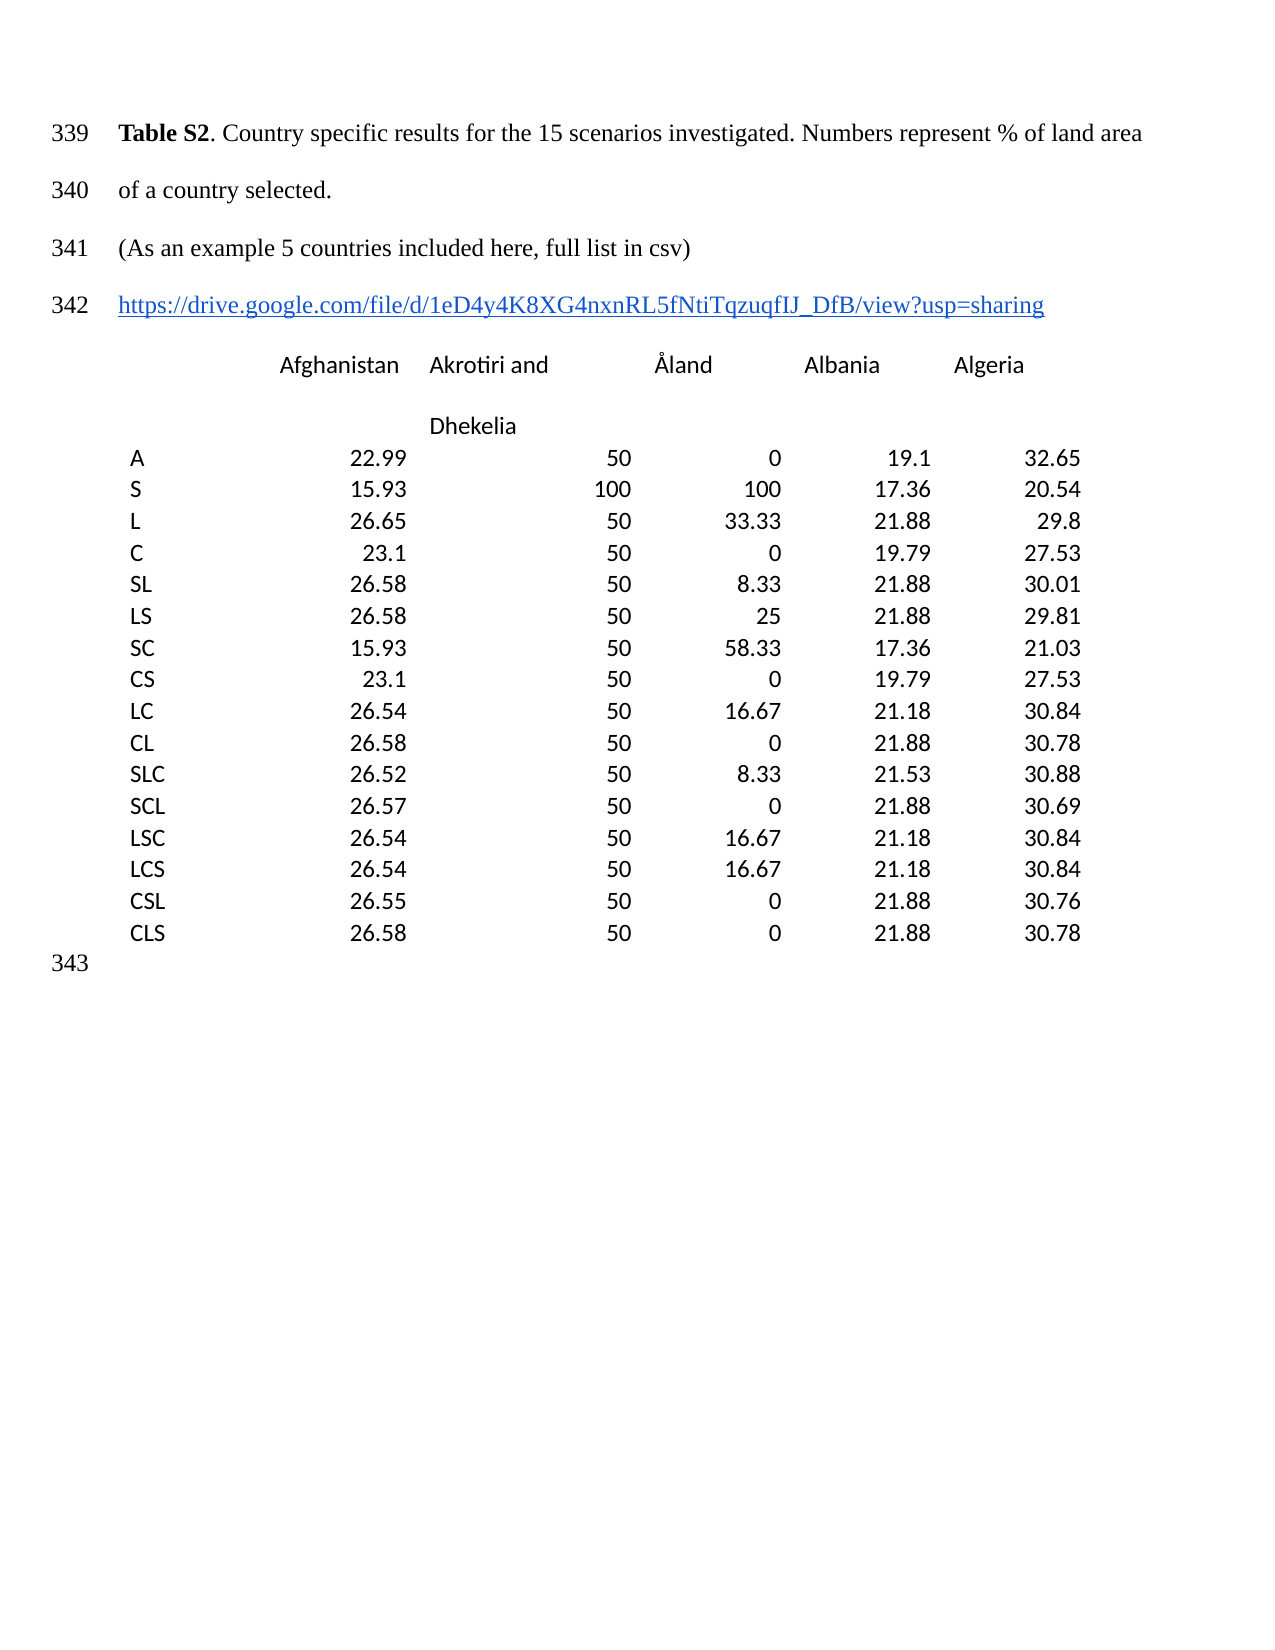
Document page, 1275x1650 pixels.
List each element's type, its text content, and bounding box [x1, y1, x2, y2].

table_cell 50 [418, 759, 642, 789]
table_cell 50 [418, 632, 642, 662]
table_header Afghanistan [268, 349, 417, 441]
table_cell 100 [418, 474, 642, 504]
table_cell 50 [418, 727, 642, 757]
table_cell 50 [418, 505, 642, 536]
table_cell 16.67 [643, 695, 792, 726]
table_cell 8.33 [643, 569, 792, 599]
table_cell A [119, 442, 267, 472]
table_cell 22.99 [268, 442, 417, 472]
table_cell CL [119, 727, 267, 757]
table_cell LC [119, 695, 267, 726]
table_cell 15.93 [268, 632, 417, 662]
table_cell 50 [418, 695, 642, 726]
table_cell 21.18 [793, 695, 942, 726]
table_cell 32.65 [943, 442, 1092, 472]
table_cell C [119, 537, 267, 567]
table_cell 33.33 [643, 505, 792, 536]
table_cell 23.1 [268, 664, 417, 694]
table_cell 100 [643, 474, 792, 504]
table_cell 50 [418, 917, 642, 947]
table_cell 0 [643, 885, 792, 916]
table_cell 27.53 [943, 537, 1092, 567]
table_cell 8.33 [643, 759, 792, 789]
table_header Akrotiri and Dhekelia [418, 349, 642, 441]
table_cell 58.33 [643, 632, 792, 662]
table_cell 27.53 [943, 664, 1092, 694]
table_cell 26.55 [268, 885, 417, 916]
table_cell 26.65 [268, 505, 417, 536]
table_cell SCL [119, 790, 267, 821]
table_cell 17.36 [793, 632, 942, 662]
table_cell 26.58 [268, 600, 417, 631]
table_cell 21.88 [793, 727, 942, 757]
table_cell SC [119, 632, 267, 662]
table_cell 50 [418, 822, 642, 852]
table_cell 50 [418, 537, 642, 567]
table_cell 50 [418, 854, 642, 884]
table_cell 26.54 [268, 695, 417, 726]
table_cell 30.78 [943, 727, 1092, 757]
table_cell 19.79 [793, 664, 942, 694]
table_cell 0 [643, 727, 792, 757]
table_cell 21.03 [943, 632, 1092, 662]
table_cell 23.1 [268, 537, 417, 567]
table_cell 17.36 [793, 474, 942, 504]
table_cell 50 [418, 790, 642, 821]
table_cell 15.93 [268, 474, 417, 504]
table_cell S [119, 474, 267, 504]
table_cell 30.76 [943, 885, 1092, 916]
table_cell 30.84 [943, 822, 1092, 852]
table_cell 0 [643, 790, 792, 821]
table_cell 30.88 [943, 759, 1092, 789]
table_cell 30.01 [943, 569, 1092, 599]
table_cell LS [119, 600, 267, 631]
table_cell 29.81 [943, 600, 1092, 631]
table_cell 26.58 [268, 727, 417, 757]
table_cell 26.54 [268, 854, 417, 884]
table_cell 29.8 [943, 505, 1092, 536]
table_header [119, 349, 267, 441]
table_cell SL [119, 569, 267, 599]
table_cell 50 [418, 600, 642, 631]
table_cell 50 [418, 664, 642, 694]
table_cell LCS [119, 854, 267, 884]
table_cell 16.67 [643, 822, 792, 852]
table_cell 26.52 [268, 759, 417, 789]
table_cell 26.58 [268, 569, 417, 599]
table_cell 21.88 [793, 569, 942, 599]
table_cell CSL [119, 885, 267, 916]
table_cell 21.88 [793, 790, 942, 821]
table_cell 21.18 [793, 822, 942, 852]
table_cell 21.53 [793, 759, 942, 789]
table_cell 50 [418, 569, 642, 599]
table_cell 26.54 [268, 822, 417, 852]
table_header Algeria [943, 349, 1092, 441]
table_cell 30.69 [943, 790, 1092, 821]
text Table S2. Country specific results for the 15 scenarios investigated. Numbers represent % of land area of a country selected. (As an example 5 countries included here, full list in csv) https://drive.google.com/file/d/1eD4y4K8XG4nxnRL5fNtiTqzuqfIJ_DfB/view?usp=sharing [118, 118, 1157, 319]
table_cell 21.18 [793, 854, 942, 884]
table_cell 19.1 [793, 442, 942, 472]
table_cell 21.88 [793, 885, 942, 916]
table_cell 25 [643, 600, 792, 631]
table_header Åland [643, 349, 792, 441]
table_cell 21.88 [793, 600, 942, 631]
table_cell 0 [643, 442, 792, 472]
table_cell LSC [119, 822, 267, 852]
table_cell 0 [643, 664, 792, 694]
table_cell 50 [418, 885, 642, 916]
table_cell 21.88 [793, 505, 942, 536]
table_header Albania [793, 349, 942, 441]
table_cell 30.84 [943, 854, 1092, 884]
table_cell 0 [643, 537, 792, 567]
table_cell 20.54 [943, 474, 1092, 504]
table_cell 30.78 [943, 917, 1092, 947]
table_cell 26.58 [268, 917, 417, 947]
table_cell L [119, 505, 267, 536]
table_cell SLC [119, 759, 267, 789]
table_cell 21.88 [793, 917, 942, 947]
table_cell 30.84 [943, 695, 1092, 726]
table_cell CS [119, 664, 267, 694]
table_cell 0 [643, 917, 792, 947]
table_cell 16.67 [643, 854, 792, 884]
table_cell 50 [418, 442, 642, 472]
table_cell CLS [119, 917, 267, 947]
table_cell 19.79 [793, 537, 942, 567]
table_cell 26.57 [268, 790, 417, 821]
